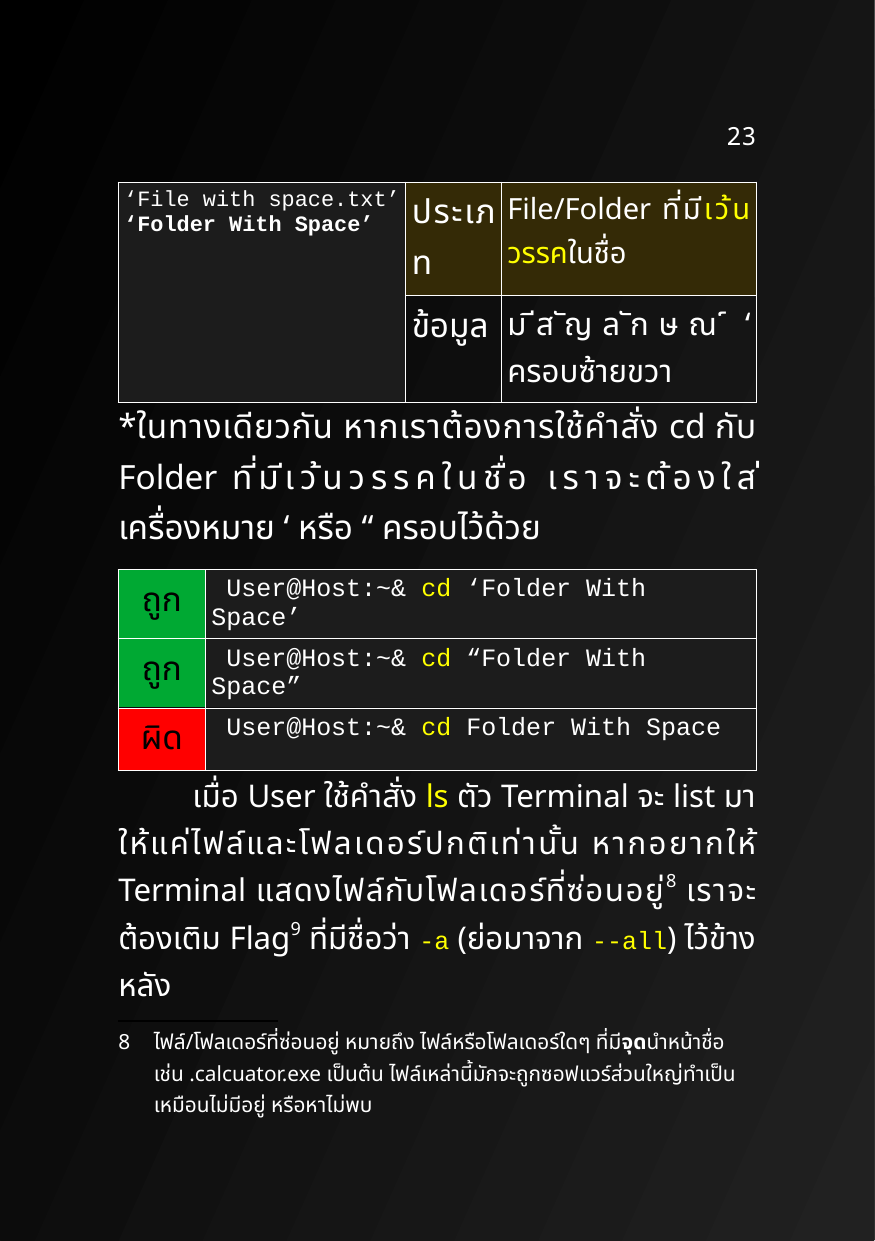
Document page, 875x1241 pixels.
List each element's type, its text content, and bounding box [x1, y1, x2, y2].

table_cell ถูก [119, 639, 205, 707]
table_cell File/Folder ที่มีเว้นวรรคในชื่อ [502, 183, 756, 295]
table_cell มีสัญลักษณ์ ‘ ครอบซ้ายขวา [502, 296, 756, 402]
table_cell ‘File with space.txt’ ‘Folder With Space’ [119, 183, 405, 402]
text *ในทางเดียวกัน หากเราต้องการใช้คำสั่ง cd กับ Folder ที่มีเว้นวรรคในชื่อ เราจะต้องใส่เครื่องหมาย ‘ หรือ “ ครอบไว้ด้วย [118, 403, 756, 554]
text เมื่อ User ใช้คำสั่ง ls ตัว Terminal จะ list มาให้แค่ไฟล์และโฟลเดอร์ปกติเท่านั้น หากอยากให้ Terminal แสดงไฟล์กับโฟลเดอร์ที่ซ่อนอยู่ เราจะต้องเติม Flag ที่มีชื่อว่า -a (ย่อมาจาก --all) ไว้ข้างหลัง [118, 771, 756, 1011]
table_header User@Host:~& cd ‘Folder With Space’ [206, 570, 756, 638]
table_cell User@Host:~& cd “Folder With Space” [206, 639, 756, 707]
table_cell ผิด [119, 709, 205, 770]
table_cell ข้อมูล [406, 296, 501, 402]
text ไฟล์/โฟลเดอร์ที่ซ่อนอยู่ หมายถึง ไฟล์หรือโฟลเดอร์ใดๆ ที่มีจุดนำหน้าชื่อ เช่น .calcuator.exe เป็นต้น ไฟล์เหล่านี้มักจะถูกซอฟแวร์ส่วนใหญ่ทำเป็นเหมือนไม่มีอยู่ หรือหาไม่พบ [118, 1027, 756, 1122]
table_cell User@Host:~& cd Folder With Space [206, 709, 756, 770]
table_header ถูก [119, 570, 205, 638]
table_cell ประเภท [406, 183, 501, 295]
